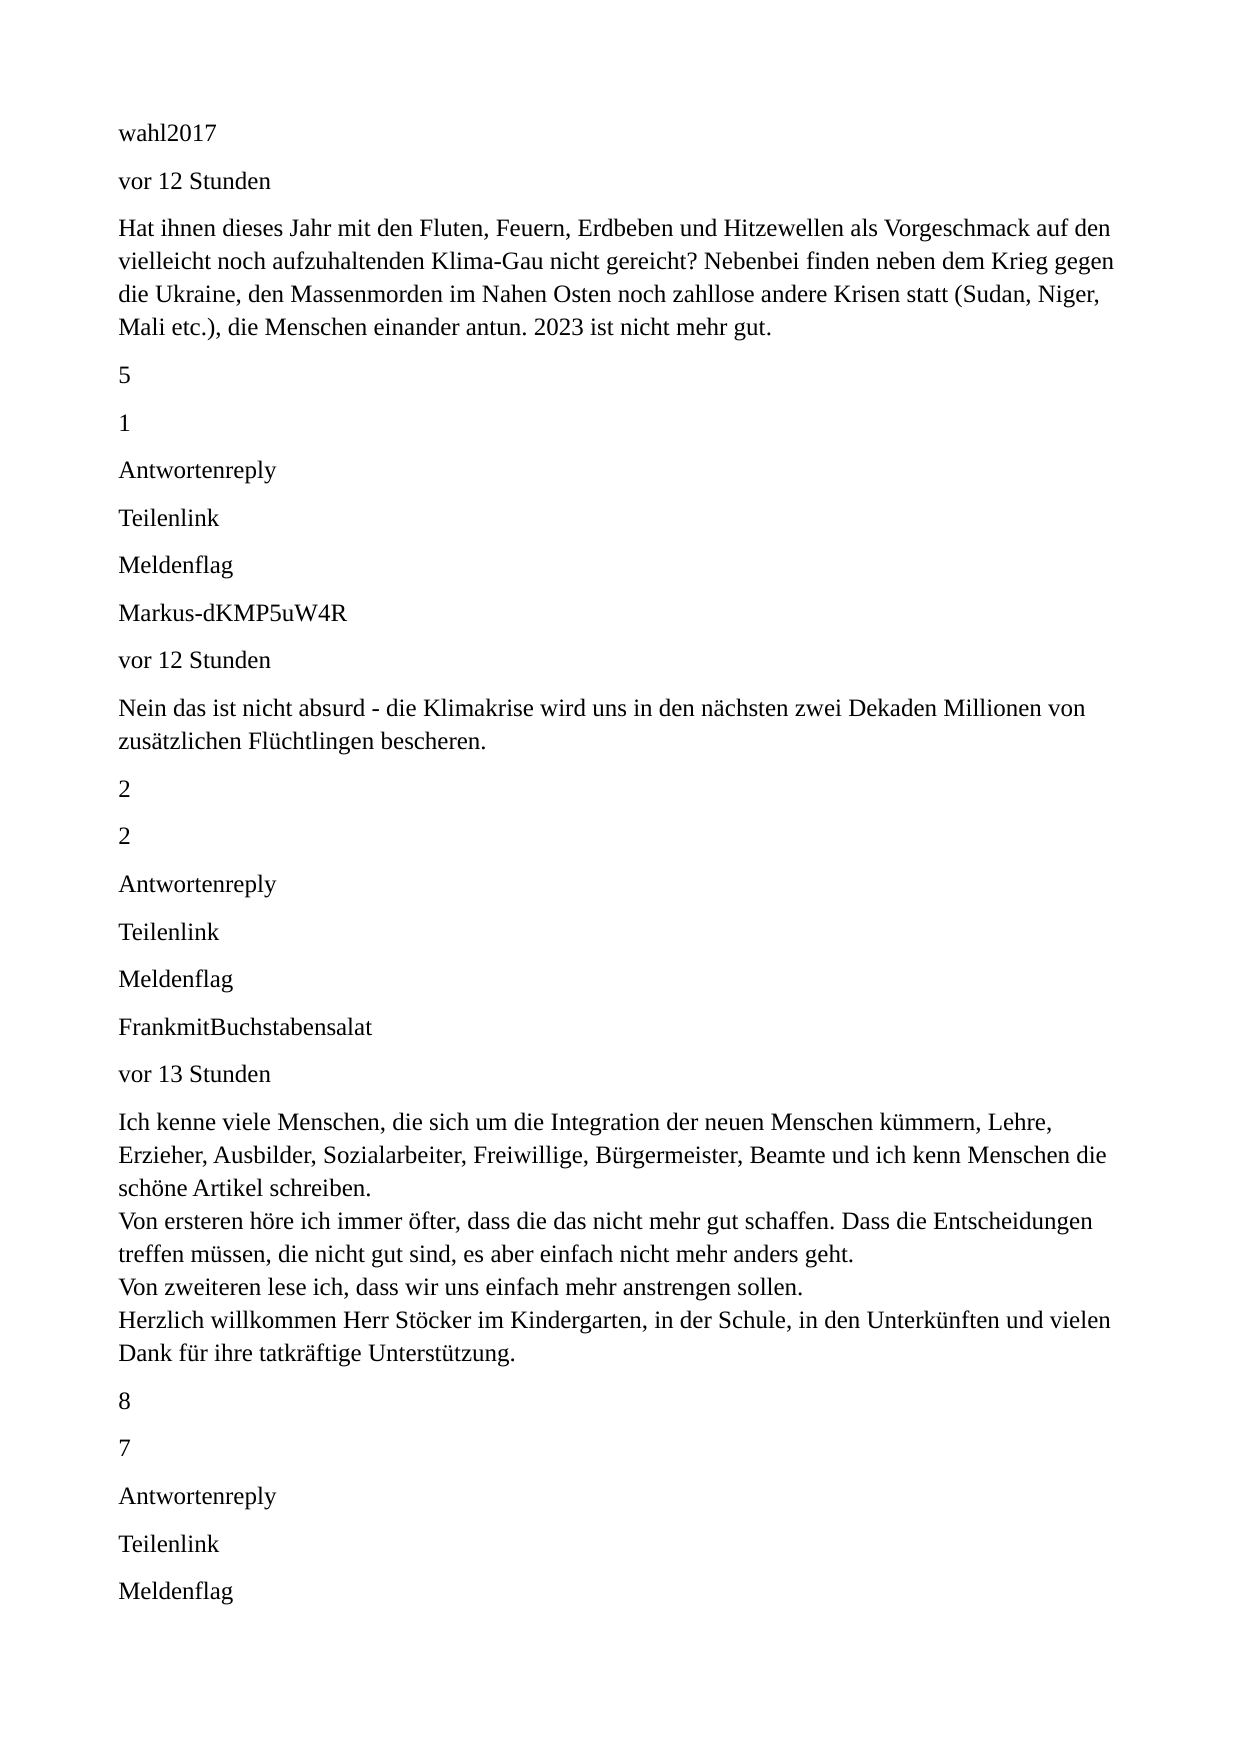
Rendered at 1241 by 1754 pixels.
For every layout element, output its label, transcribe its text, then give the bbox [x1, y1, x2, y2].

text Hat ihnen dieses Jahr mit den Fluten, Feuern, Erdbeben und Hitzewellen als Vorgeschmack auf den vielleicht noch aufzuhaltenden Klima-Gau nicht gereicht? Nebenbei finden neben dem Krieg gegen die Ukraine, den Massenmorden im Nahen Osten noch zahllose andere Krisen statt (Sudan, Niger, Mali etc.), die Menschen einander antun. 2023 ist nicht mehr gut. [118, 213, 1122, 341]
text 2 [118, 821, 1122, 850]
text Meldenflag [118, 550, 1122, 579]
text Ich kenne viele Menschen, die sich um die Integration der neuen Menschen kümmern, Lehre, Erzieher, Ausbilder, Sozialarbeiter, Freiwillige, Bürgermeister, Beamte und ich kenn Menschen die schöne Artikel schreiben. Von ersteren höre ich immer öfter, dass die das nicht mehr gut schaffen. Dass die Entscheidungen treffen müssen, die nicht gut sind, es aber einfach nicht mehr anders geht. Von zweiteren lese ich, dass wir uns einfach mehr anstrengen sollen. Herzlich willkommen Herr Stöcker im Kindergarten, in der Schule, in den Unterkünften und vielen Dank für ihre tatkräftige Unterstützung. [118, 1107, 1122, 1367]
text Nein das ist nicht absurd - die Klimakrise wird uns in den nächsten zwei Dekaden Millionen von zusätzlichen Flüchtlingen bescheren. [118, 693, 1122, 755]
text Teilenlink [118, 1529, 1122, 1557]
text FrankmitBuchstabensalat [118, 1012, 1122, 1041]
text 7 [118, 1433, 1122, 1462]
text 5 [118, 360, 1122, 389]
text wahl2017 [118, 118, 1122, 147]
text Antwortenreply [118, 455, 1122, 484]
text vor 13 Stunden [118, 1059, 1122, 1088]
text Meldenflag [118, 1576, 1122, 1605]
text 8 [118, 1386, 1122, 1414]
text 1 [118, 408, 1122, 436]
text Meldenflag [118, 964, 1122, 993]
text Markus-dKMP5uW4R [118, 598, 1122, 627]
text 2 [118, 774, 1122, 803]
text Antwortenreply [118, 1481, 1122, 1510]
text vor 12 Stunden [118, 166, 1122, 194]
text vor 12 Stunden [118, 646, 1122, 674]
text Teilenlink [118, 503, 1122, 532]
text Teilenlink [118, 917, 1122, 945]
text Antwortenreply [118, 869, 1122, 898]
